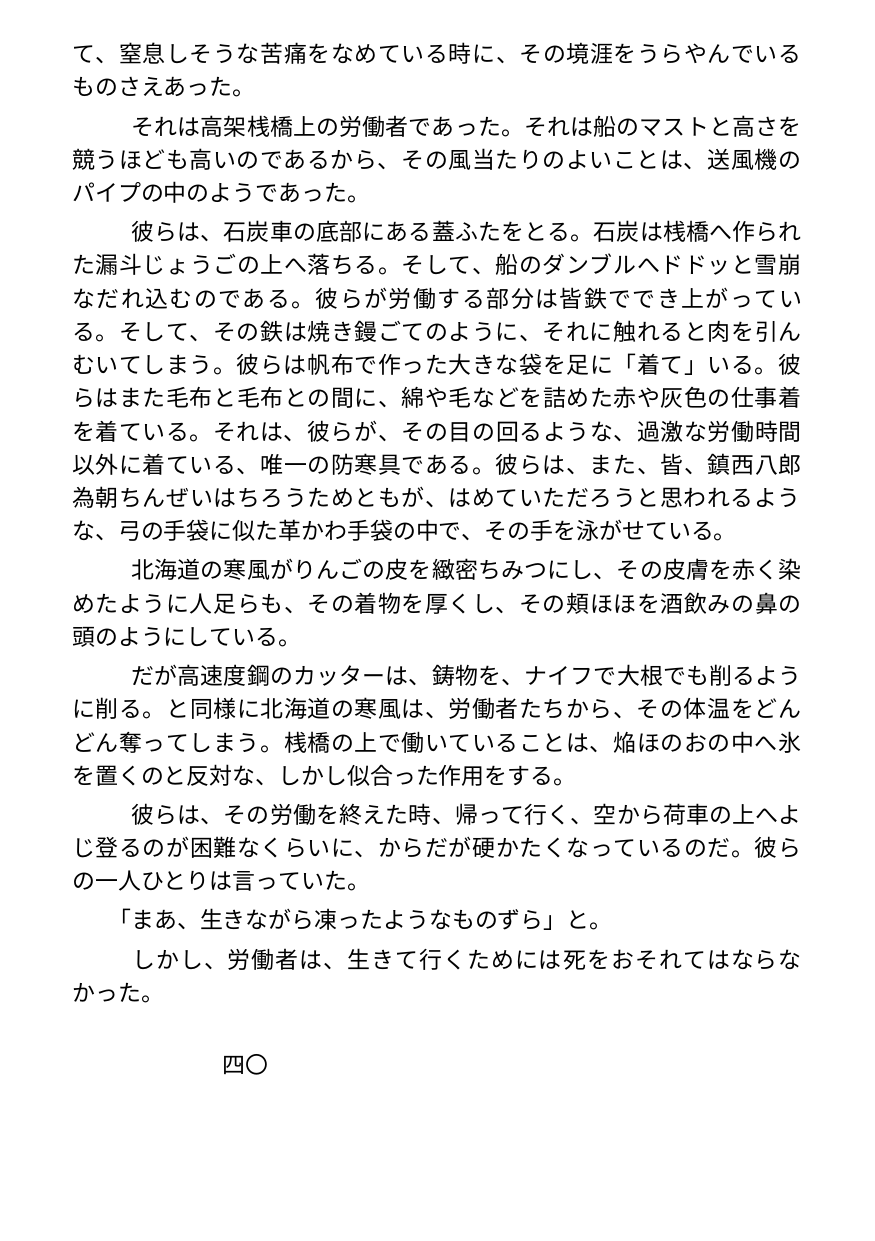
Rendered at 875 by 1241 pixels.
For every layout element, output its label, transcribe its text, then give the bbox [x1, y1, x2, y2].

text それは高架桟橋上の労働者であった。それは船のマストと高さを競うほども高いのであるから、その風当たりのよいことは、送風機のパイプの中のようであった。 [72, 108, 802, 208]
text しかし、労働者は、生きて行くためには死をおそれてはならなかった。 [72, 942, 802, 1008]
text だが高速度鋼のカッターは、鋳物を、ナイフで大根でも削るように削る。と同様に北海道の寒風は、労働者たちから、その体温をどんどん奪ってしまう。桟橋の上で働いていることは、焔ほのおの中へ氷を置くのと反対な、しかし似合った作用をする。 [72, 658, 802, 791]
text て、窒息しそうな苦痛をなめている時に、その境涯をうらやんでいるものさえあった。 [72, 36, 802, 102]
text 「まあ、生きながら凍ったようなものずら」と。 [72, 902, 802, 936]
text 北海道の寒風がりんごの皮を緻密ちみつにし、その皮膚を赤く染めたように人足らも、その着物を厚くし、その頬ほほを酒飲みの鼻の頭のようにしている。 [72, 552, 802, 652]
text 彼らは、その労働を終えた時、帰って行く、空から荷車の上へよじ登るのが困難なくらいに、からだが硬かたくなっているのだ。彼らの一人ひとりは言っていた。 [72, 797, 802, 896]
text 彼らは、石炭車の底部にある蓋ふたをとる。石炭は桟橋へ作られた漏斗じょうごの上へ落ちる。そして、船のダンブルへドドッと雪崩なだれ込むのである。彼らが労働する部分は皆鉄ででき上がっている。そして、その鉄は焼き鏝ごてのように、それに触れると肉を引んむいてしまう。彼らは帆布で作った大きな袋を足に「着て」いる。彼らはまた毛布と毛布との間に、綿や毛などを詰めた赤や灰色の仕事着を着ている。それは、彼らが、その目の回るような、過激な労働時間以外に着ている、唯一の防寒具である。彼らは、また、皆、鎮西八郎為朝ちんぜいはちろうためともが、はめていただろうと思われるような、弓の手袋に似た革かわ手袋の中で、その手を泳がせている。 [72, 214, 802, 546]
text 四〇 [72, 1047, 802, 1080]
